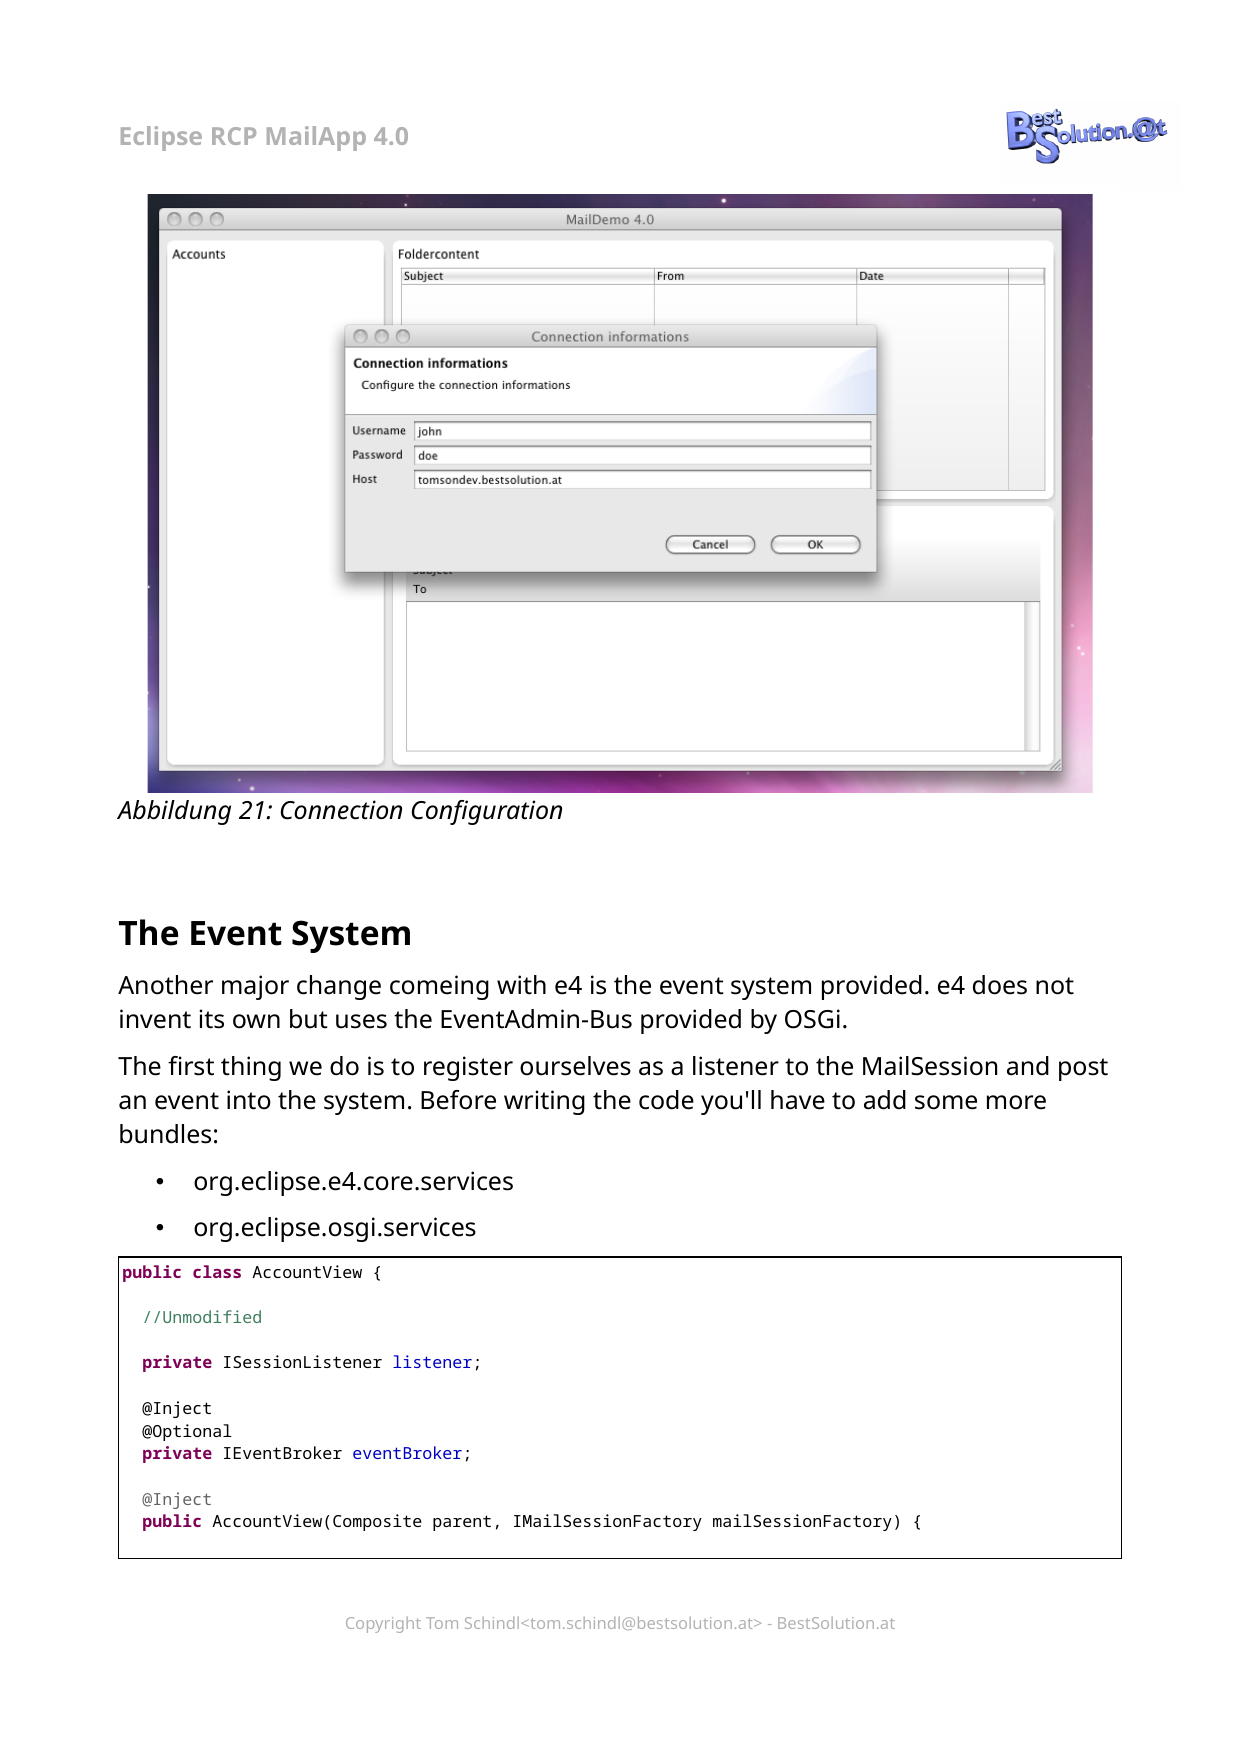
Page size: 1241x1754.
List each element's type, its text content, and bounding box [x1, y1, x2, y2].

list org.eclipse.e4.core.services [156, 1163, 1122, 1197]
text Another major change comeing with e4 is the event system provided. e4 does not invent its own but uses the EventAdmin-Bus provided by OSGi. [118, 968, 1122, 1036]
text @Inject public AccountView(Composite parent, IMailSessionFactory mailSessionFactory) { [119, 1461, 1121, 1558]
subtitle The Event System [118, 910, 1122, 955]
picture [1002, 101, 1181, 191]
text public class AccountView { //Unmodified private ISessionListener listener; @Inject @Optional private IEventBroker eventBroker; [119, 1258, 1121, 1461]
picture [147, 194, 1093, 793]
list org.eclipse.osgi.services [156, 1210, 1122, 1244]
text Abbildung 21: Connection Configuration [118, 793, 1122, 826]
text The first thing we do is to register ourselves as a listener to the MailSession and post an event into the system. Before writing the code you'll have to add some more bundles: [118, 1048, 1122, 1151]
